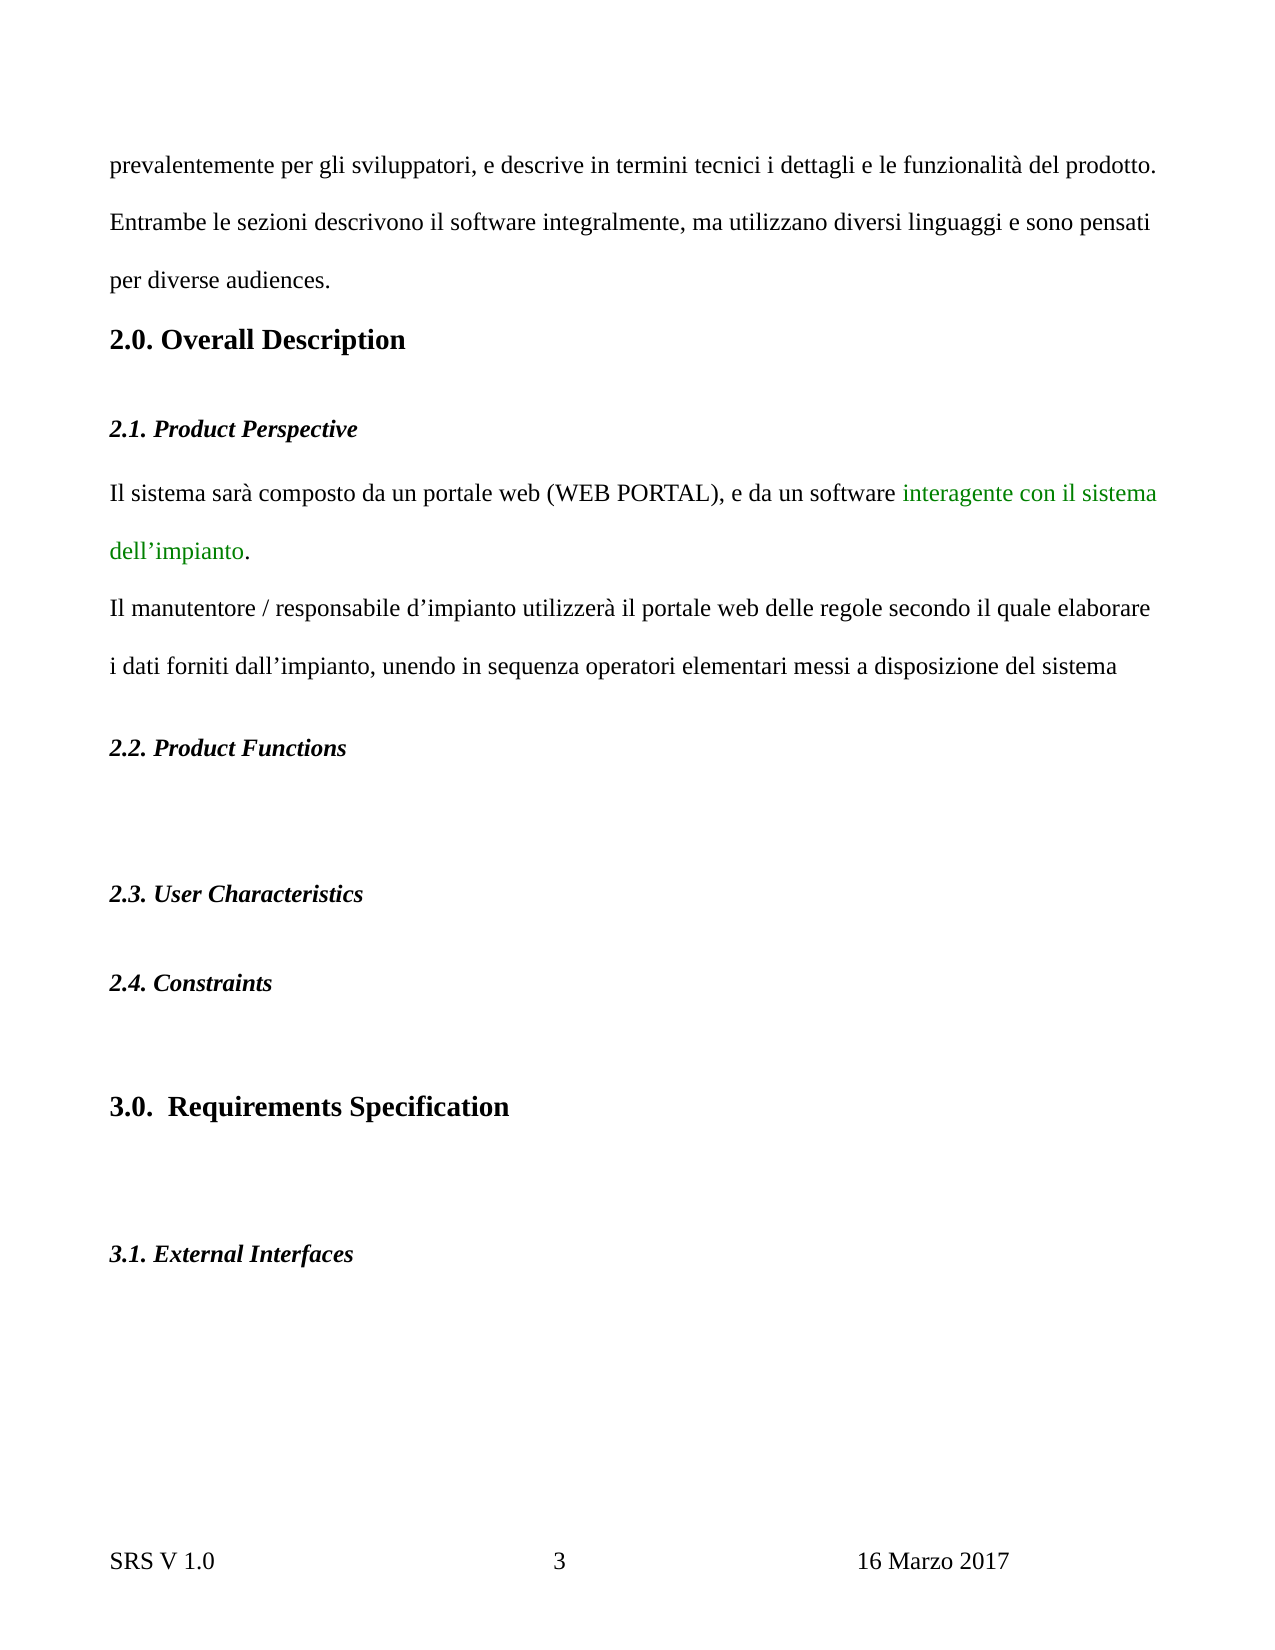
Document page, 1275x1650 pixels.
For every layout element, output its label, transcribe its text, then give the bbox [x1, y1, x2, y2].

subtitle 3.1. External Interfaces [109, 1239, 1162, 1268]
text prevalentemente per gli sviluppatori, e descrive in termini tecnici i dettagli e le funzionalità del prodotto. Entrambe le sezioni descrivono il software integralmente, ma utilizzano diversi linguaggi e sono pensati per diverse audiences. [109, 150, 1162, 294]
text Il manutentore / responsabile d’impianto utilizzerà il portale web delle regole secondo il quale elaborare i dati forniti dall’impianto, unendo in sequenza operatori elementari messi a disposizione del sistema [109, 593, 1162, 679]
subtitle 2.0. Overall Description [109, 322, 1162, 356]
subtitle 2.1. Product Perspective [109, 414, 1162, 443]
subtitle 2.3. User Characteristics [109, 879, 1162, 908]
text Il sistema sarà composto da un portale web (WEB PORTAL), e da un software interagente con il sistema dell’impianto. [109, 478, 1162, 564]
subtitle 3.0. Requirements Specification [109, 1089, 1162, 1123]
subtitle 2.4. Constraints [109, 968, 1162, 997]
subtitle 2.2. Product Functions [109, 733, 1162, 762]
